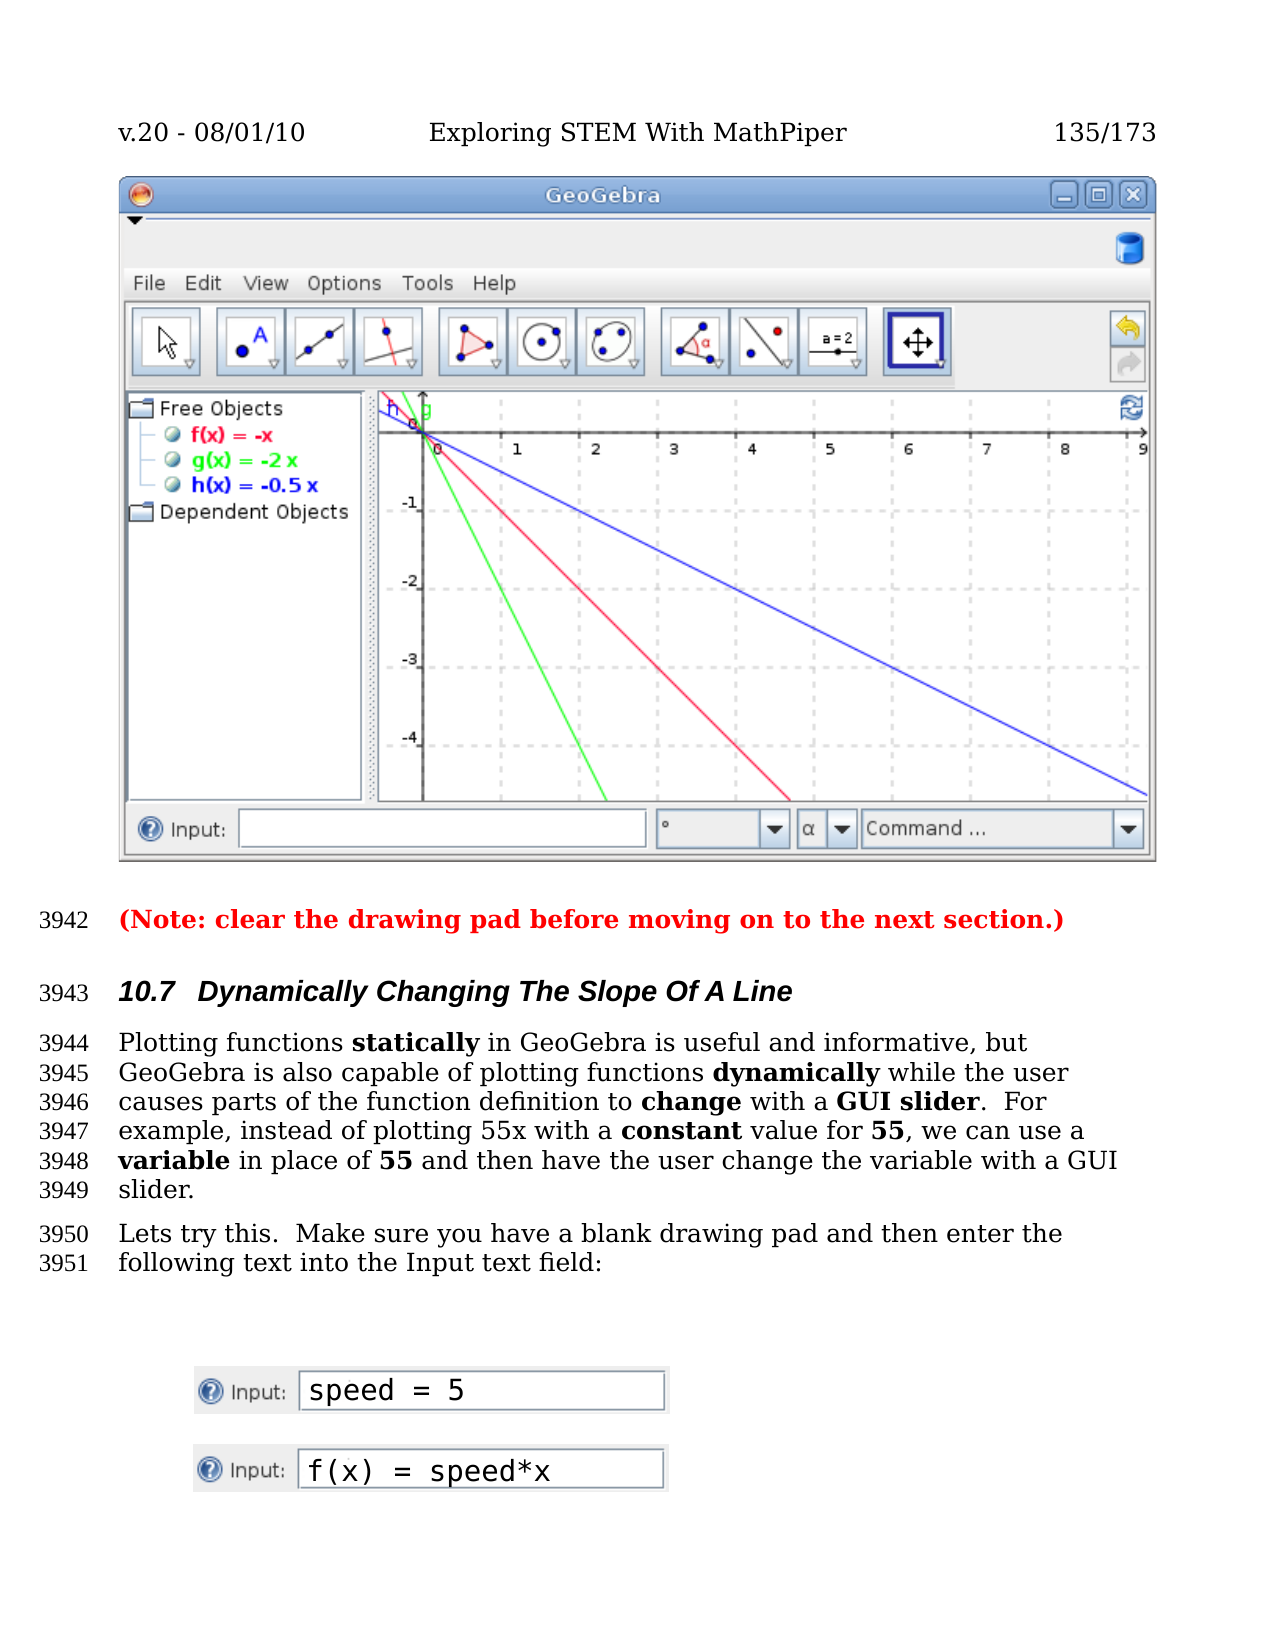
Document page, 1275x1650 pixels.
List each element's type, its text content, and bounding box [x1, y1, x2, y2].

picture [118, 176, 1157, 862]
subtitle Dynamically Changing The Slope Of A Line [118, 974, 1157, 1007]
text Plotting functions statically in GeoGebra is useful and informative, but GeoGebra is also capable of plotting functions dynamically while the user causes parts of the function definition to change with a GUI slider. For example, instead of plotting 55x with a constant value for 55, we can use a variable in place of 55 and then have the user change the variable with a GUI slider. [118, 1028, 1157, 1204]
text (Note: clear the drawing pad before moving on to the next section.) [118, 905, 1157, 935]
text Lets try this. Make sure you have a blank drawing pad and then enter the following text into the Input text field: [118, 1219, 1157, 1278]
